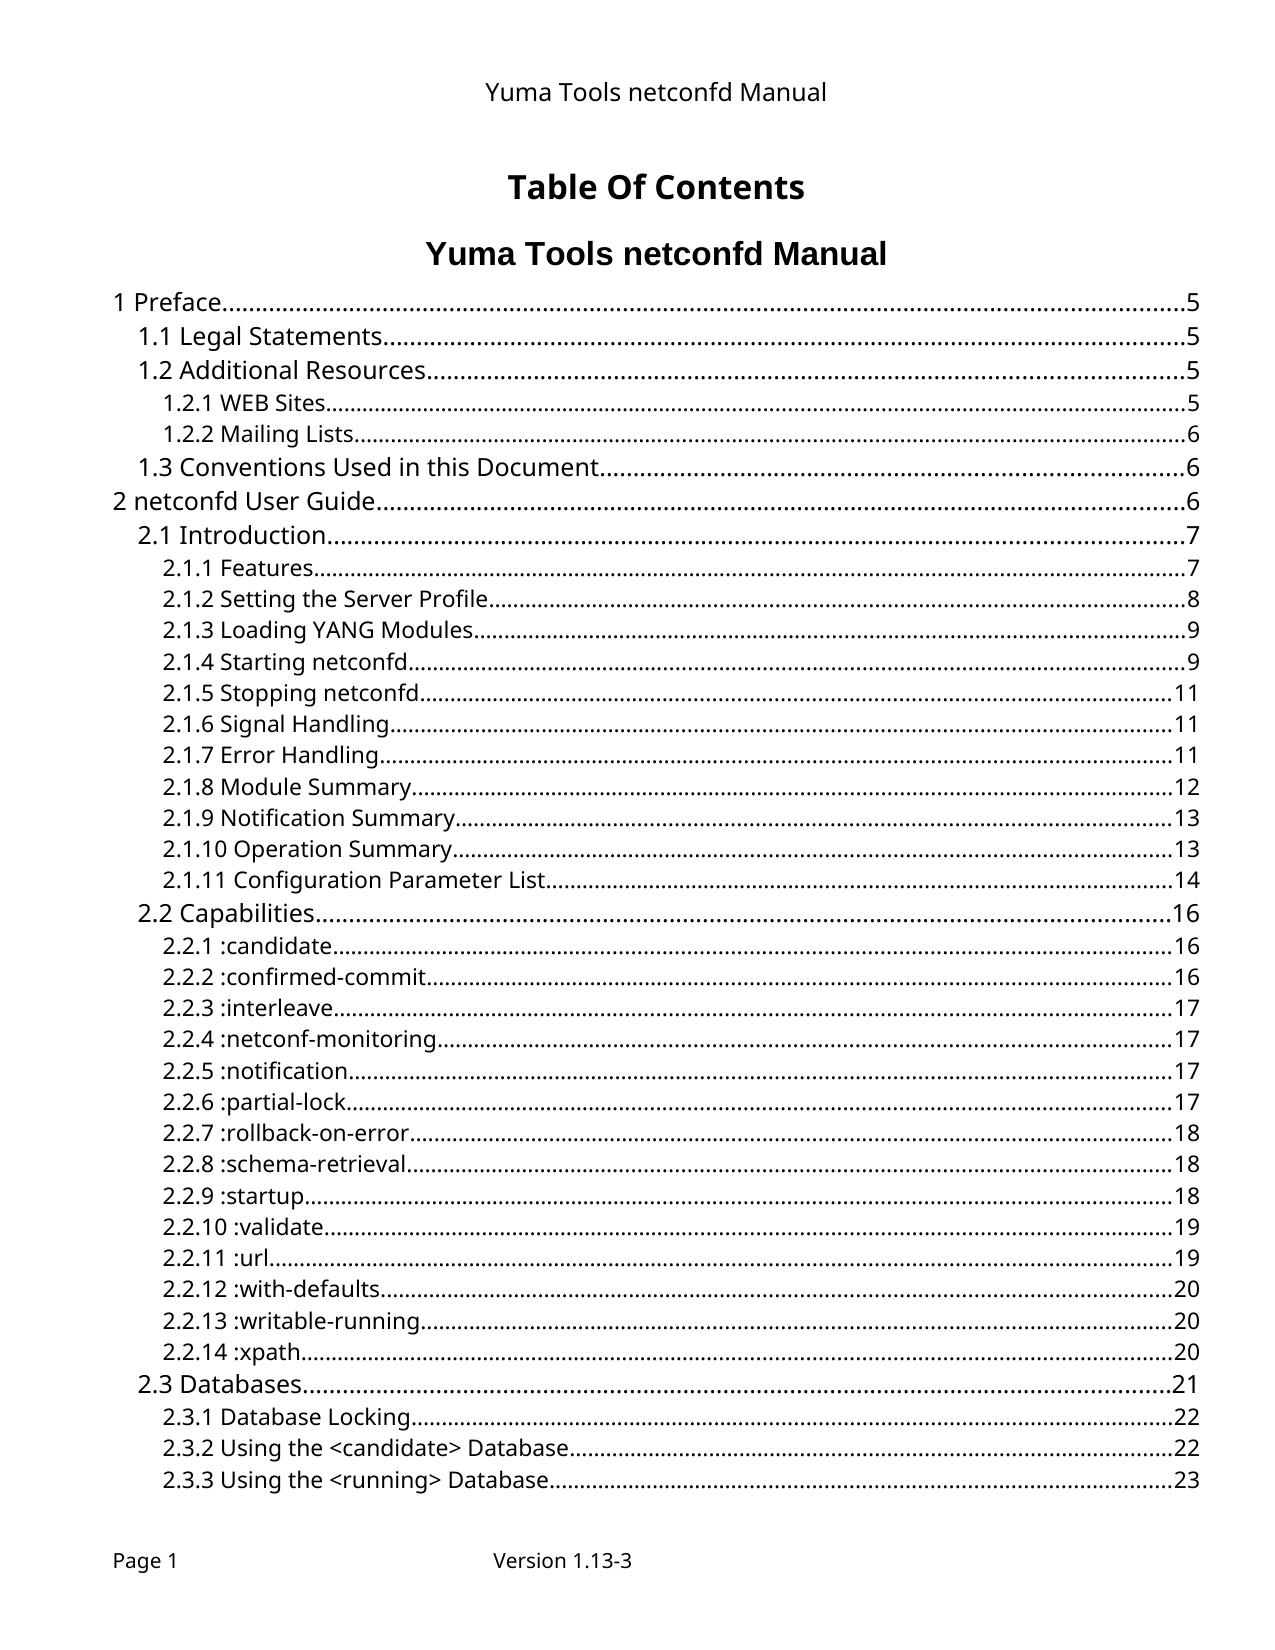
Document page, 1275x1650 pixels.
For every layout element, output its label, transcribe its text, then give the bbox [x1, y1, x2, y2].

text 2.2 Capabilities 16 [137, 896, 1200, 929]
text 2.2.12 :with-defaults 20 [162, 1273, 1200, 1304]
text 2.3.2 Using the <candidate> Database 22 [162, 1432, 1200, 1464]
text 1.2.1 WEB Sites 5 [162, 387, 1200, 418]
text 2.2.4 :netconf-monitoring 17 [162, 1023, 1200, 1054]
text 2 netconfd User Guide 6 [112, 484, 1200, 518]
text 2.1.1 Features 7 [162, 552, 1200, 583]
text 2.1.3 Loading YANG Modules 9 [162, 614, 1200, 646]
text 1.2 Additional Resources 5 [137, 353, 1200, 387]
text 2.1.6 Signal Handling 11 [162, 708, 1200, 739]
text 2.3.3 Using the <running> Database 23 [162, 1464, 1200, 1495]
subtitle Yuma Tools netconfd Manual [112, 234, 1200, 272]
text 2.1.10 Operation Summary 13 [162, 833, 1200, 864]
text 1.1 Legal Statements 5 [137, 319, 1200, 353]
text 2.2.13 :writable-running 20 [162, 1304, 1200, 1336]
text 2.1 Introduction 7 [137, 518, 1200, 552]
text 2.2.1 :candidate 16 [162, 929, 1200, 961]
text 1.2.2 Mailing Lists 6 [162, 418, 1200, 449]
text 2.1.11 Configuration Parameter List 14 [162, 864, 1200, 896]
text 2.2.10 :validate 19 [162, 1211, 1200, 1242]
text 2.2.11 :url 19 [162, 1242, 1200, 1273]
text 2.1.8 Module Summary 12 [162, 771, 1200, 802]
text 2.1.7 Error Handling 11 [162, 739, 1200, 771]
text 2.3.1 Database Locking 22 [162, 1401, 1200, 1432]
text 2.2.9 :startup 18 [162, 1179, 1200, 1211]
text 2.3 Databases 21 [137, 1367, 1200, 1401]
text 2.2.2 :confirmed-commit 16 [162, 961, 1200, 992]
text 1 Preface 5 [112, 285, 1200, 319]
text 2.1.4 Starting netconfd 9 [162, 646, 1200, 677]
text 1.3 Conventions Used in this Document 6 [137, 449, 1200, 484]
text 2.2.3 :interleave 17 [162, 992, 1200, 1023]
text 2.1.5 Stopping netconfd 11 [162, 677, 1200, 708]
text 2.1.2 Setting the Server Profile 8 [162, 583, 1200, 614]
text 2.2.7 :rollback-on-error 18 [162, 1117, 1200, 1148]
text 2.2.5 :notification 17 [162, 1054, 1200, 1086]
title Table Of Contents [112, 163, 1200, 209]
text 2.2.6 :partial-lock 17 [162, 1086, 1200, 1117]
text 2.1.9 Notification Summary 13 [162, 802, 1200, 833]
text 2.2.14 :xpath 20 [162, 1336, 1200, 1367]
text 2.2.8 :schema-retrieval 18 [162, 1148, 1200, 1179]
